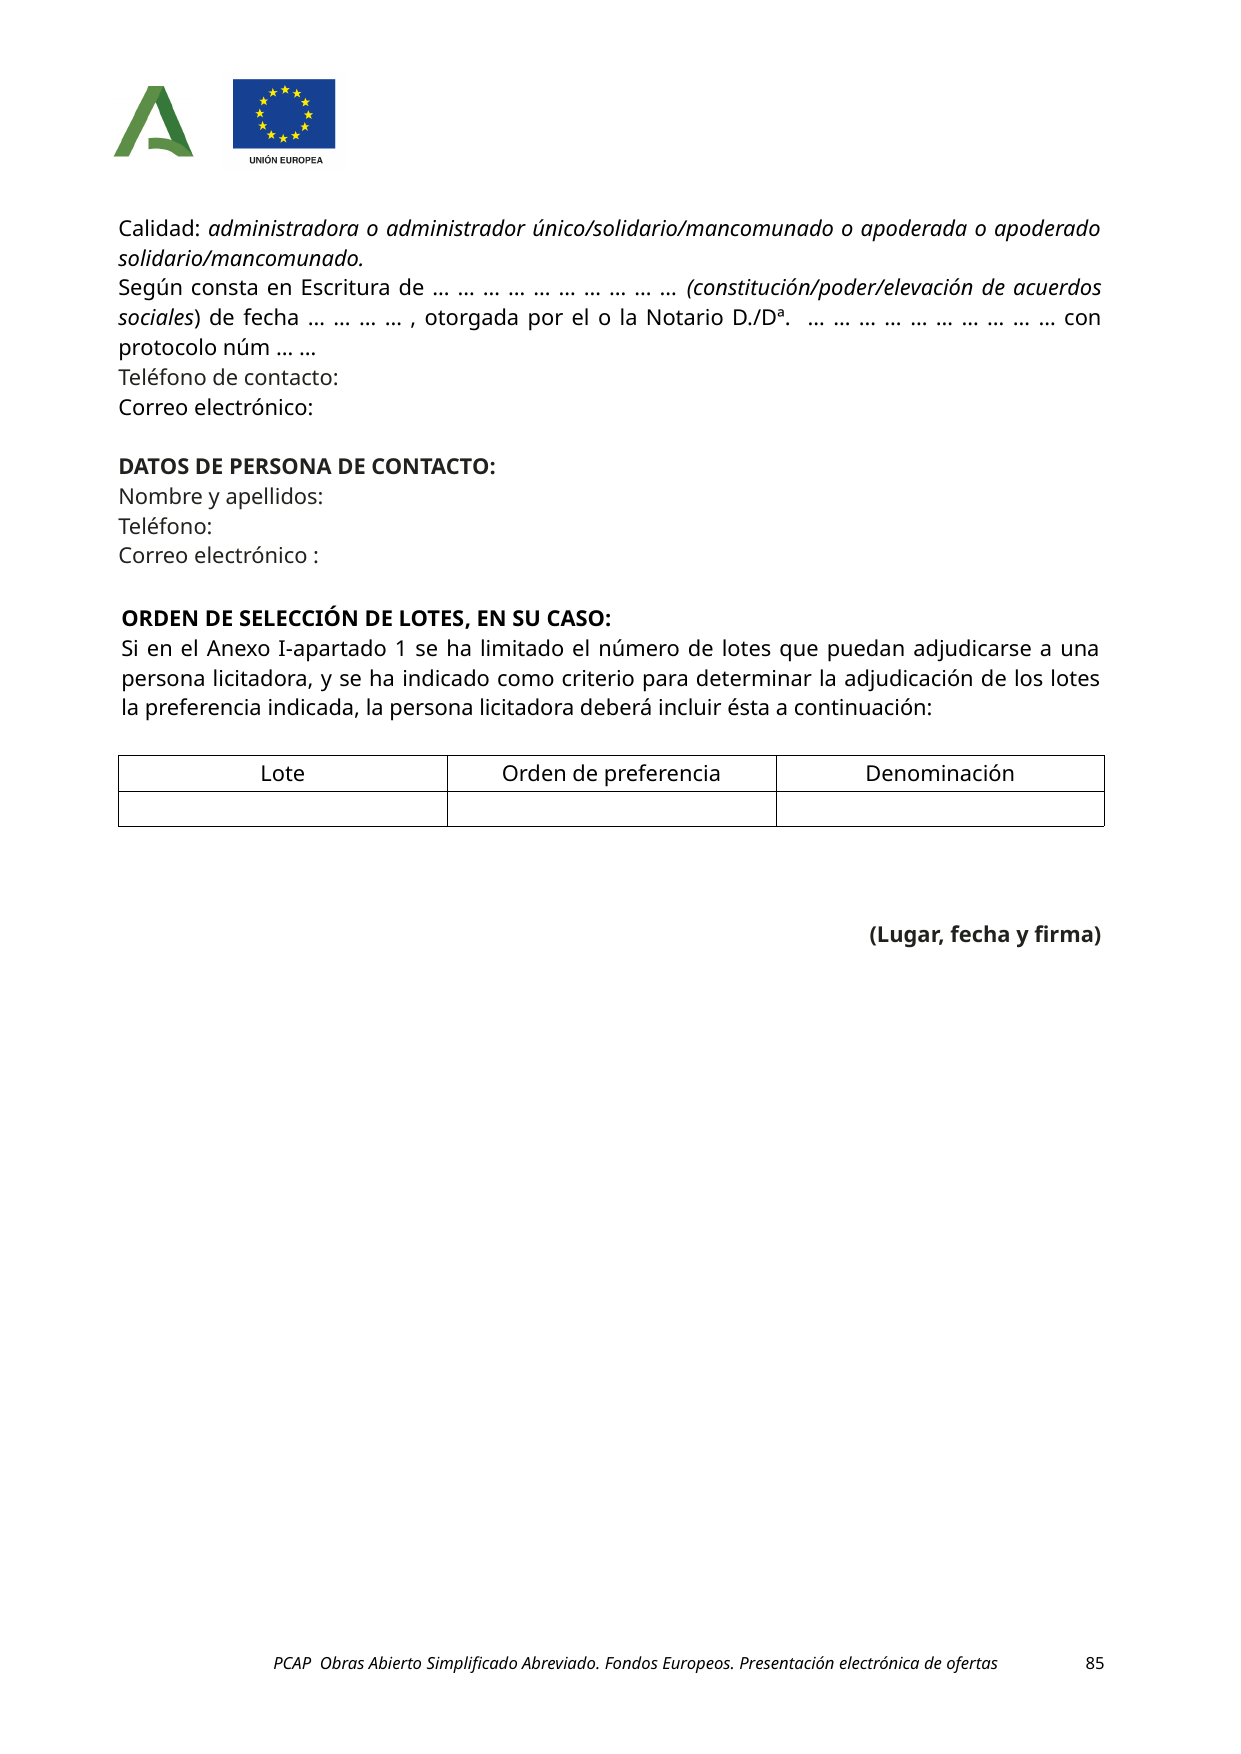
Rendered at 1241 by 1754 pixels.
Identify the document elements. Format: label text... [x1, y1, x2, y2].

text Si en el Anexo I-apartado 1 se ha limitado el número de lotes que puedan adjudicarse a una persona licitadora, y se ha indicado como criterio para determinar la adjudicación de los lotes la preferencia indicada, la persona licitadora deberá incluir ésta a continuación: [118, 633, 1104, 725]
table_header Lote [119, 756, 447, 791]
picture [109, 81, 198, 161]
text Correo electrónico : [118, 540, 1104, 570]
text Teléfono de contacto: [118, 362, 1104, 391]
text Teléfono: [118, 511, 1104, 540]
table_header Denominación [777, 756, 1104, 791]
text Nombre y apellidos: [118, 481, 1104, 511]
text Según consta en Escritura de … … … … … … … … … … (constitución/poder/elevación de acuerdos sociales) de fecha … … … … , otorgada por el o la Notario D./Dª. … … … … … … … … … … con protocolo núm … … [118, 272, 1104, 362]
table_header Orden de preferencia [448, 756, 776, 791]
picture [221, 73, 347, 171]
table_cell [448, 792, 776, 826]
text Calidad: administradora o administrador único/solidario/mancomunado o apoderada o apoderado solidario/mancomunado. [118, 213, 1104, 272]
table_cell [119, 792, 447, 826]
text (Lugar, fecha y firma) [118, 919, 1104, 951]
text ORDEN DE SELECCIÓN DE LOTES, EN SU CASO: [118, 600, 1104, 633]
table_cell [777, 792, 1104, 826]
text Correo electrónico: [118, 391, 1104, 421]
text DATOS DE PERSONA DE CONTACTO: [118, 451, 1104, 481]
